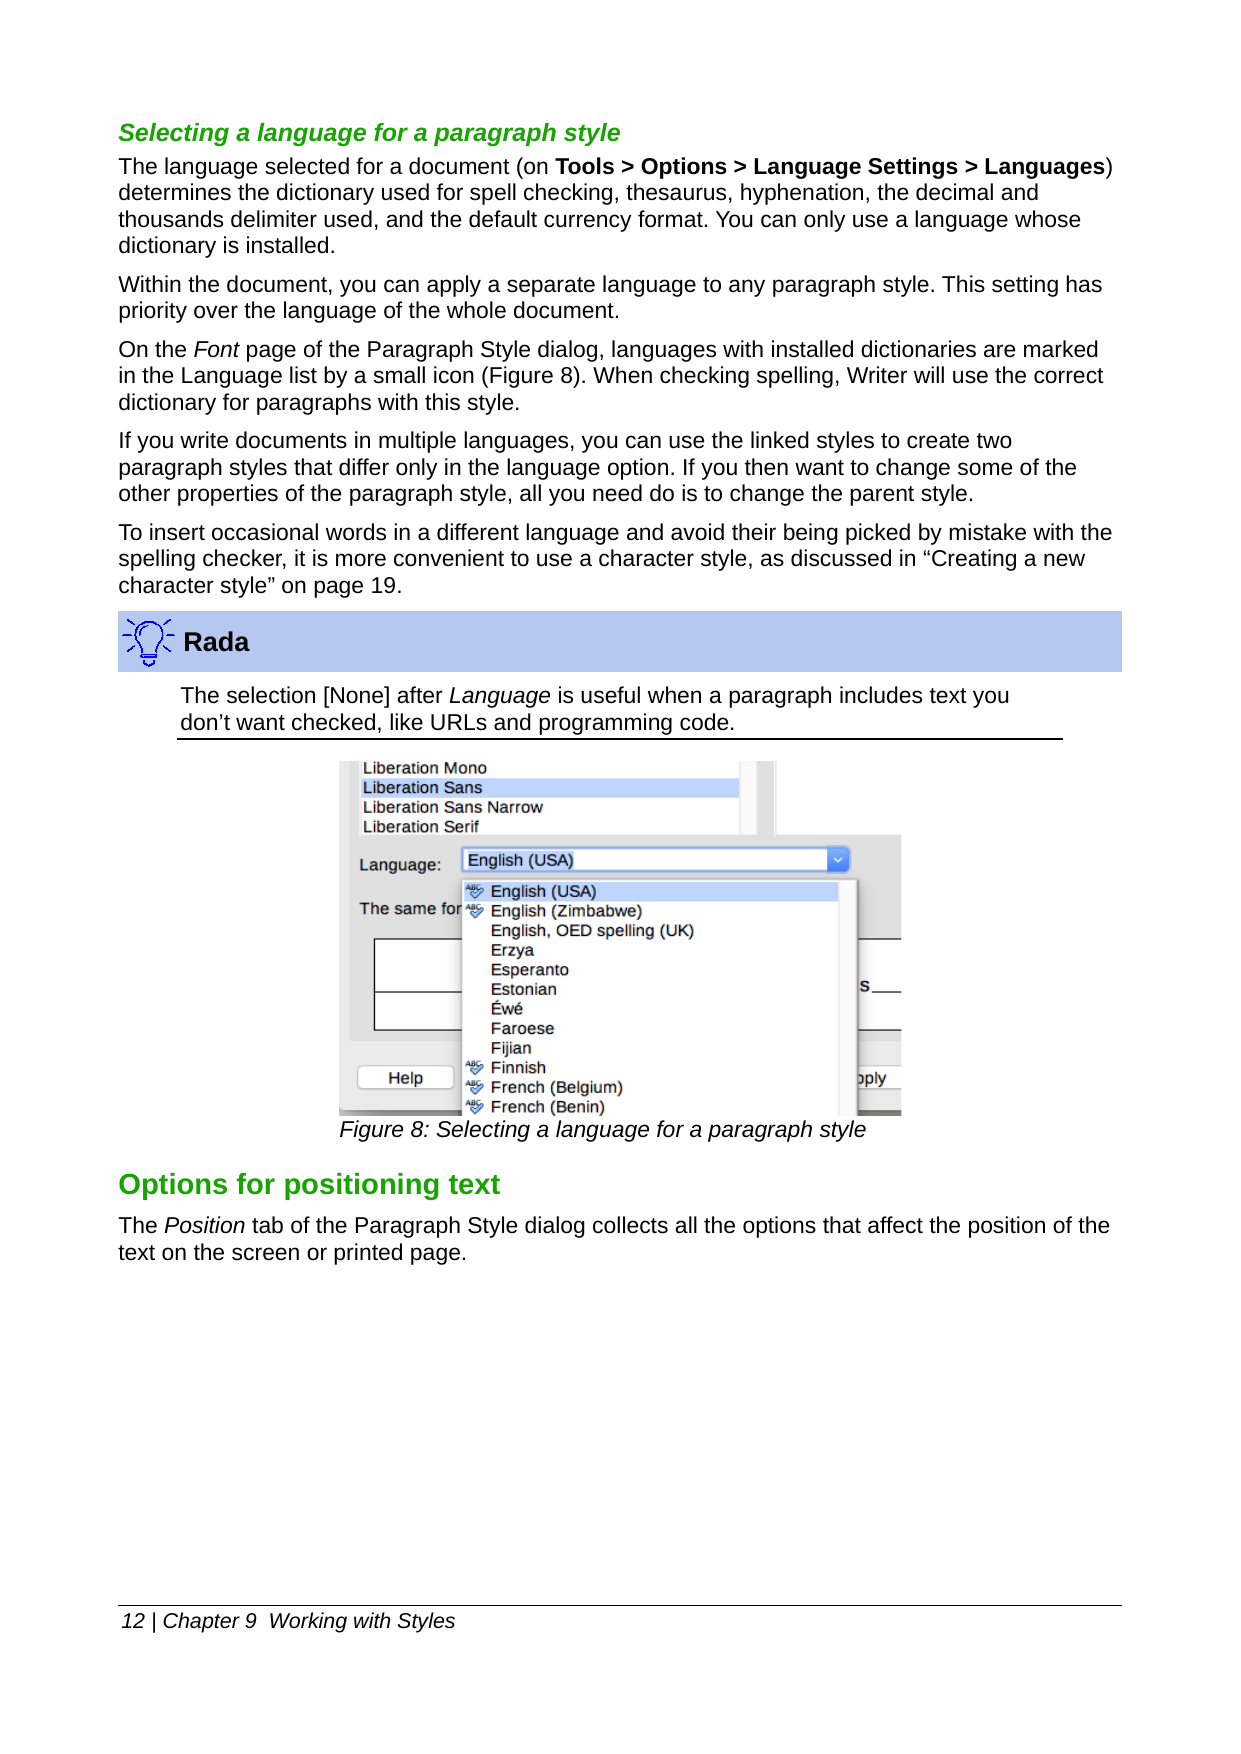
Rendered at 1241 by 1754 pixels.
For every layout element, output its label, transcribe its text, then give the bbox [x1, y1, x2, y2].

text On the Font page of the Paragraph Style dialog, languages with installed dictionaries are marked in the Language list by a small icon (Figure 8). When checking spelling, Writer will use the correct dictionary for paragraphs with this style. [118, 336, 1122, 415]
text To insert occasional words in a different language and avoid their being picked by mistake with the spelling checker, it is more convenient to use a character style, as discussed in “Creating a new character style” on page 19. [118, 519, 1122, 598]
text The selection [None] after Language is useful when a paragraph includes text you don’t want checked, like URLs and programming code. [177, 679, 1063, 738]
text Figure 8: Selecting a language for a paragraph style [339, 1116, 901, 1142]
text The Position tab of the Paragraph Style dialog collects all the options that affect the position of the text on the screen or printed page. [118, 1212, 1122, 1265]
subtitle Selecting a language for a paragraph style [118, 118, 1122, 147]
text If you write documents in multiple languages, you can use the linked styles to create two paragraph styles that differ only in the language option. If you then want to change some of the other properties of the paragraph style, all you need do is to change the parent style. [118, 427, 1122, 507]
picture [119, 611, 179, 671]
text The language selected for a document (on Tools > Options > Language Settings > Languages) determines the dictionary used for spell checking, thesaurus, hyphenation, the decimal and thousands delimiter used, and the default currency format. You can only use a language whose dictionary is installed. [118, 153, 1122, 258]
subtitle Options for positioning text [118, 1167, 1122, 1200]
subtitle Rada [118, 611, 1122, 672]
picture [339, 761, 902, 1116]
text Within the document, you can apply a separate language to any paragraph style. This setting has priority over the language of the whole document. [118, 271, 1122, 323]
